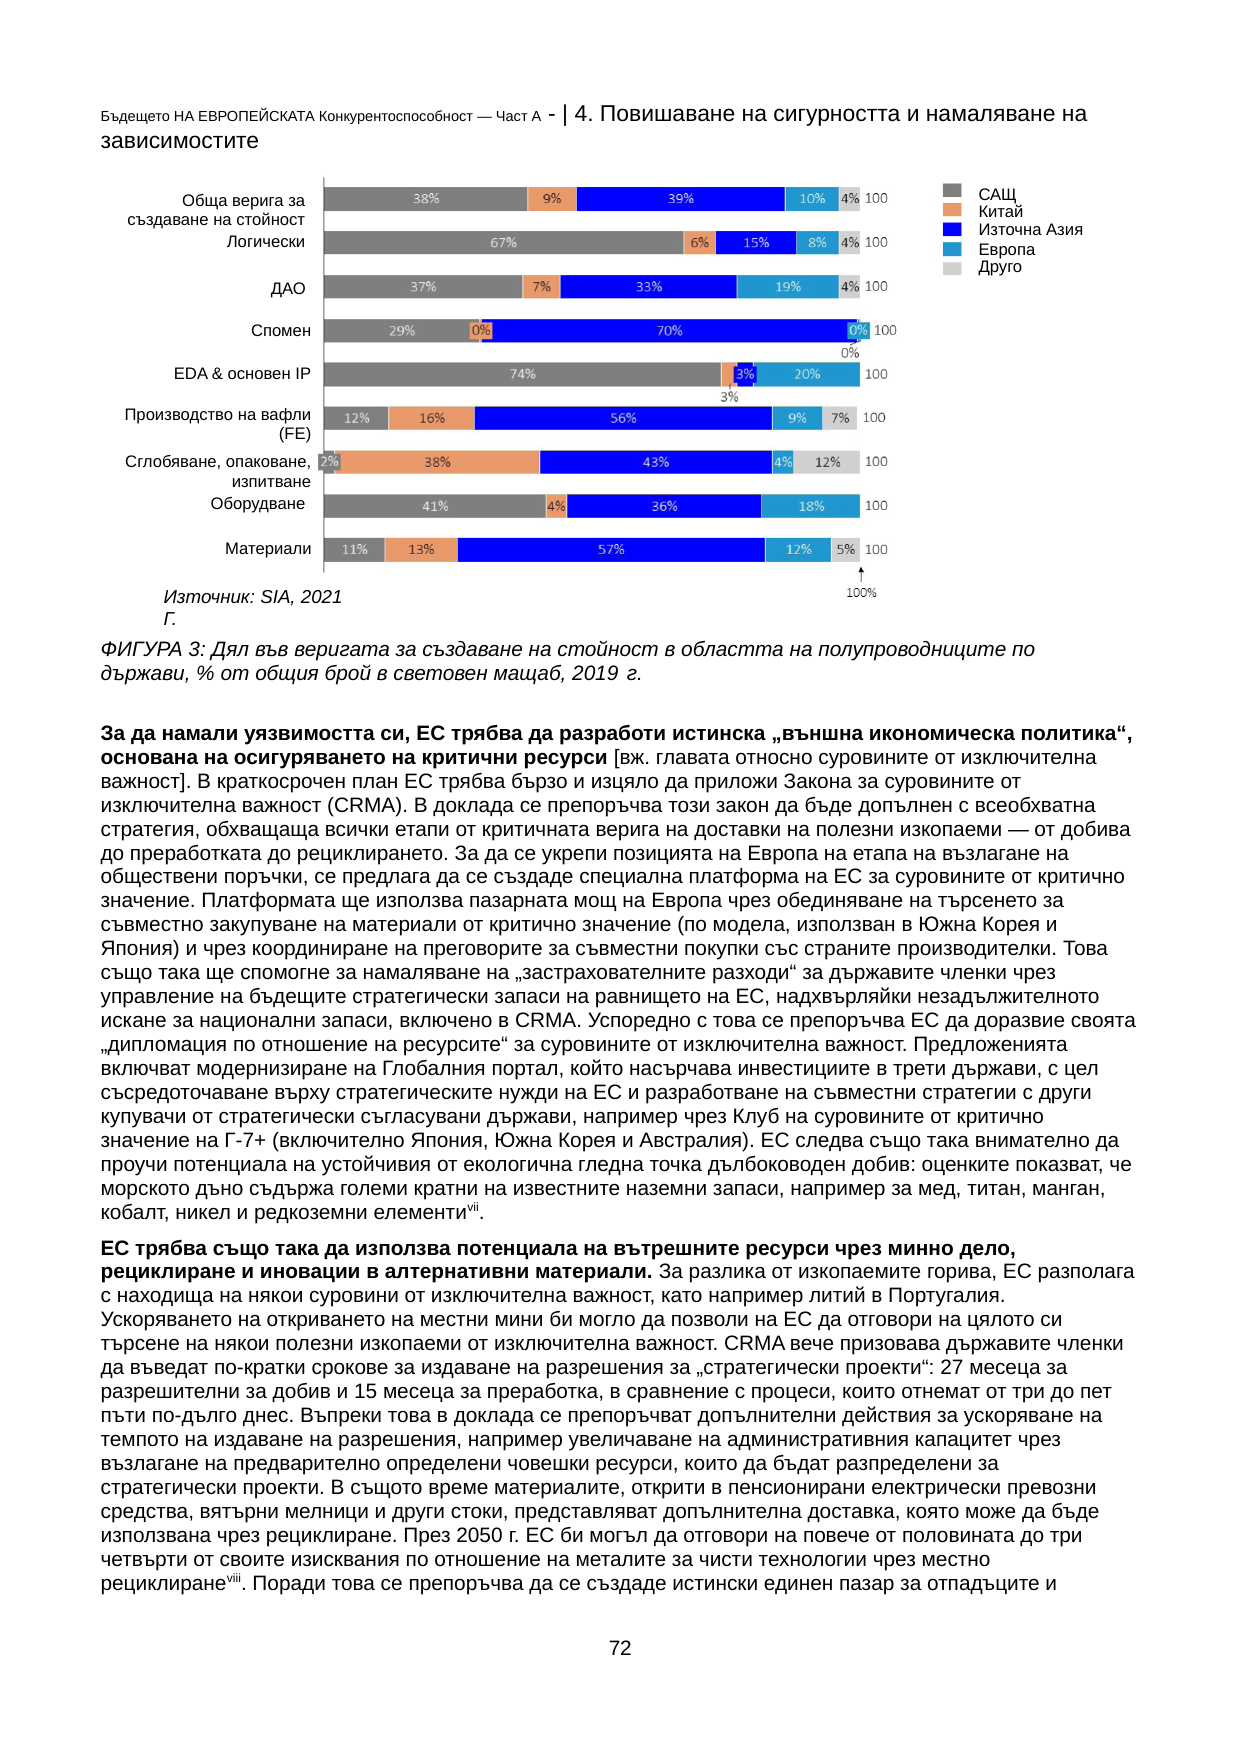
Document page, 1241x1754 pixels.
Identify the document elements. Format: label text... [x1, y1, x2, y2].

text ЕС трябва също така да използва потенциала на вътрешните ресурси чрез минно дело, рециклиране и иновации в алтернативни материали. За разлика от изкопаемите горива, ЕС разполага с находища на някои суровини от изключителна важност, като например литий в Португалия. Ускоряването на откриването на местни мини би могло да позволи на ЕС да отговори на цялото си търсене на някои полезни изкопаеми от изключителна важност. CRMA вече призовава държавите членки да въведат по-кратки срокове за издаване на разрешения за „стратегически проекти“: 27 месеца за разрешителни за добив и 15 месеца за преработка, в сравнение с процеси, които отнемат от три до пет пъти по-дълго днес. Въпреки това в доклада се препоръчват допълнителни действия за ускоряване на темпото на издаване на разрешения, например увеличаване на административния капацитет чрез възлагане на предварително определени човешки ресурси, които да бъдат разпределени за стратегически проекти. В същото време материалите, открити в пенсионирани електрически превозни средства, вятърни мелници и други стоки, представляват допълнителна доставка, която може да бъде използвана чрез рециклиране. През 2050 г. ЕС би могъл да отговори на повече от половината до три четвърти от своите изисквания по отношение на металите за чисти технологии чрез местно рециклиране. Поради това се препоръчва да се създаде истински единен пазар за отпадъците и [100, 1235, 1140, 1595]
picture [314, 171, 964, 602]
text За да намали уязвимостта си, ЕС трябва да разработи истинска „външна икономическа политика“, основана на осигуряването на критични ресурси [вж. главата относно суровините от изключителна важност]. В краткосрочен план ЕС трябва бързо и изцяло да приложи Закона за суровините от изключителна важност (CRMA). В доклада се препоръчва този закон да бъде допълнен с всеобхватна стратегия, обхващаща всички етапи от критичната верига на доставки на полезни изкопаеми — от добива до преработката до рециклирането. За да се укрепи позицията на Европа на етапа на възлагане на обществени поръчки, се предлага да се създаде специална платформа на ЕС за суровините от критично значение. Платформата ще използва пазарната мощ на Европа чрез обединяване на търсенето за съвместно закупуване на материали от критично значение (по модела, използван в Южна Корея и Япония) и чрез координиране на преговорите за съвместни покупки със страните производителки. Това също така ще спомогне за намаляване на „застрахователните разходи“ за държавите членки чрез управление на бъдещите стратегически запаси на равнището на ЕС, надхвърляйки незадължителното искане за национални запаси, включено в CRMA. Успоредно с това се препоръчва ЕС да доразвие своята „дипломация по отношение на ресурсите“ за суровините от изключителна важност. Предложенията включват модернизиране на Глобалния портал, който насърчава инвестициите в трети държави, с цел съсредоточаване върху стратегическите нужди на ЕС и разработване на съвместни стратегии с други купувачи от стратегически съгласувани държави, например чрез Клуб на суровините от критично значение на Г-7+ (включително Япония, Южна Корея и Австралия). ЕС следва също така внимателно да проучи потенциала на устойчивия от екологична гледна точка дълбоководен добив: оценките показват, че морското дъно съдържа големи кратни на известните наземни запаси, например за мед, титан, манган, кобалт, никел и редкоземни елементи. [100, 721, 1140, 1224]
picture [314, 591, 320, 602]
text ФИГУРА 3: Дял във веригата за създаване на стойност в областта на полупроводниците по държави, % от общия брой в световен мащаб, 2019 г. [100, 602, 1110, 685]
